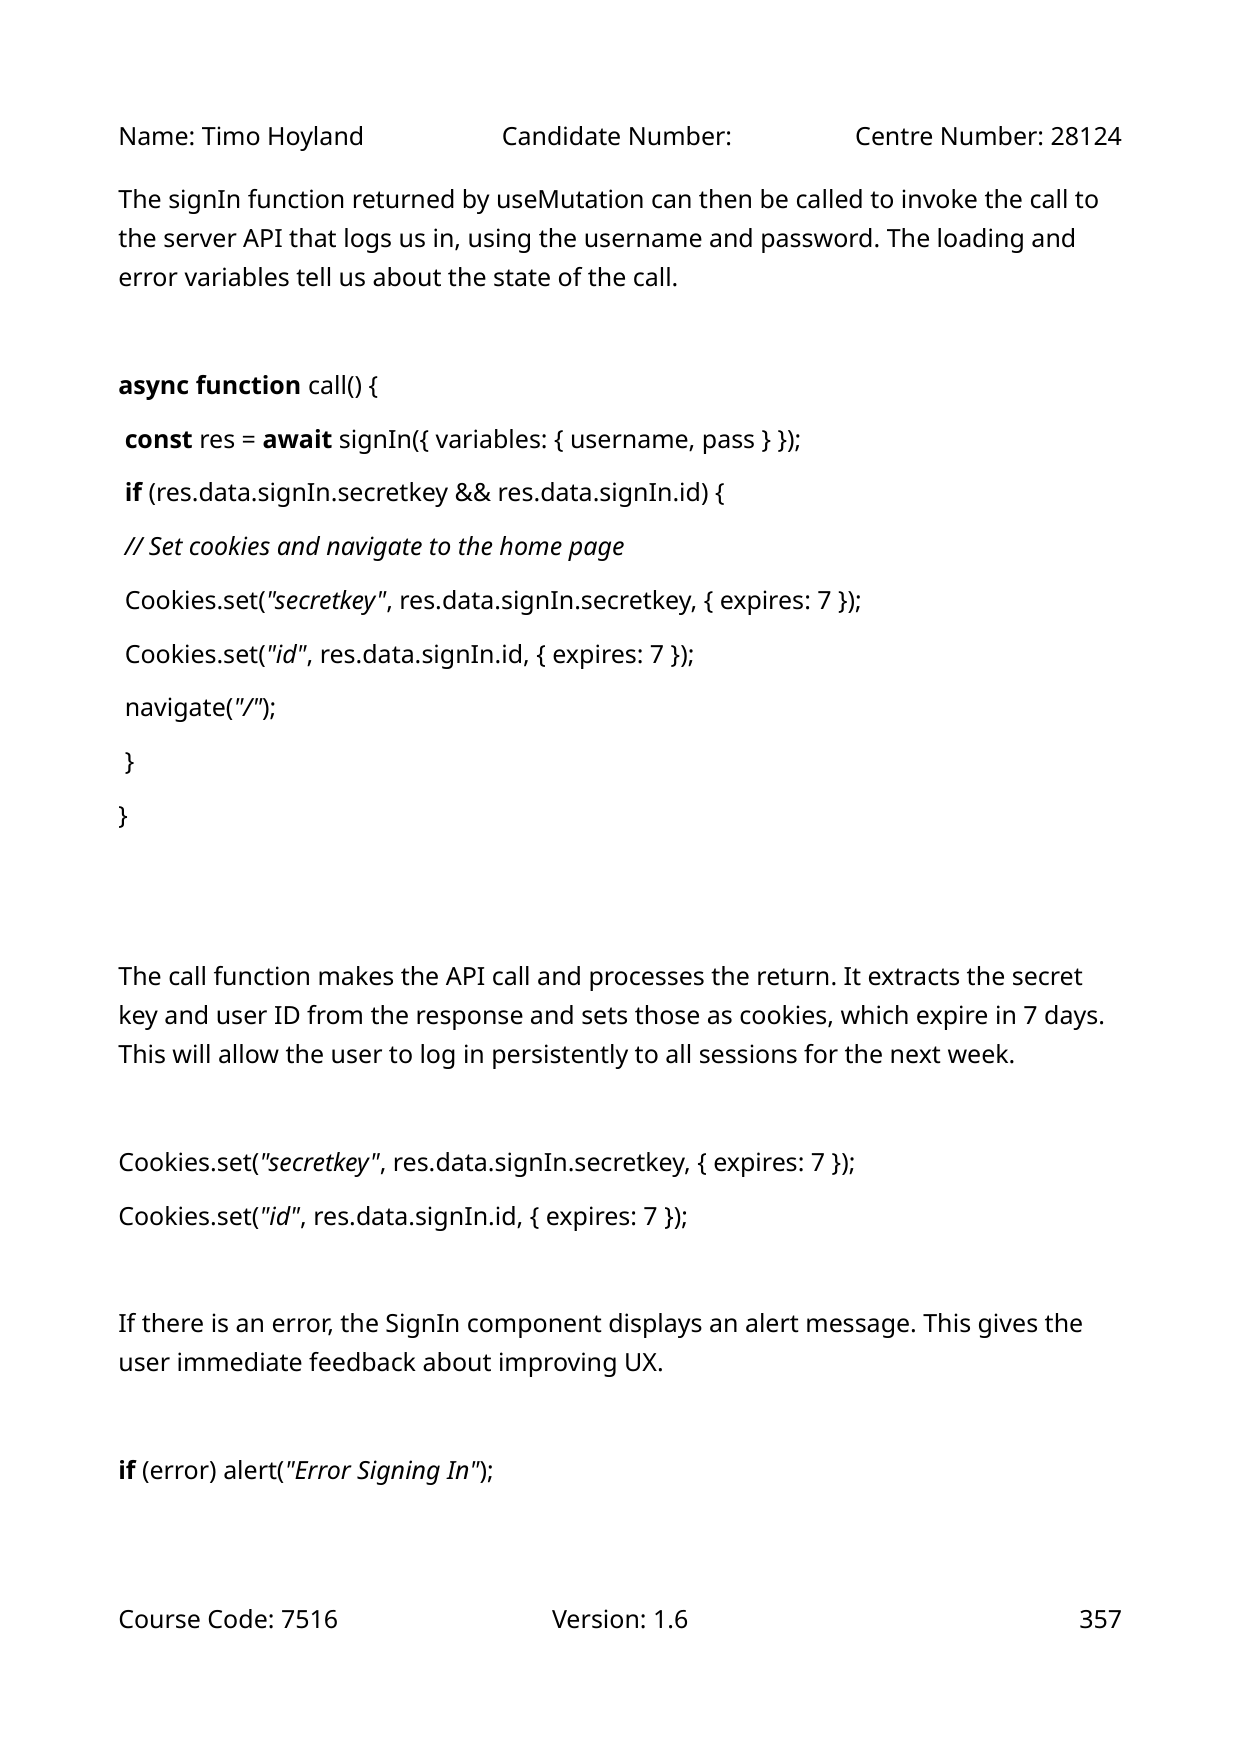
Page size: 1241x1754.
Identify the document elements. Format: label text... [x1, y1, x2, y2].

text The call function makes the API call and processes the return. It extracts the secret key and user ID from the response and sets those as cookies, which expire in 7 days. This will allow the user to log in persistently to all sessions for the next week. [118, 959, 1122, 1071]
text The signIn function returned by useMutation can then be called to invoke the call to the server API that logs us in, using the username and password. The loading and error variables tell us about the state of the call. [118, 182, 1122, 294]
text } [118, 744, 1122, 778]
text if (error) alert("Error Signing In"); [118, 1452, 1122, 1487]
text const res = await signIn({ variables: { username, pass } }); [118, 421, 1122, 455]
text Cookies.set("secretkey", res.data.signIn.secretkey, { expires: 7 }); [118, 582, 1122, 617]
text navigate("/"); [118, 690, 1122, 724]
text // Set cookies and navigate to the home page [118, 529, 1122, 563]
text Cookies.set("id", res.data.signIn.id, { expires: 7 }); [118, 1198, 1122, 1232]
text Cookies.set("id", res.data.signIn.id, { expires: 7 }); [118, 636, 1122, 670]
text } [118, 797, 1122, 832]
text Cookies.set("secretkey", res.data.signIn.secretkey, { expires: 7 }); [118, 1144, 1122, 1179]
text if (res.data.signIn.secretkey && res.data.signIn.id) { [118, 475, 1122, 509]
text async function call() { [118, 367, 1122, 402]
text If there is an error, the SignIn component displays an alert message. This gives the user immediate feedback about improving UX. [118, 1306, 1122, 1379]
